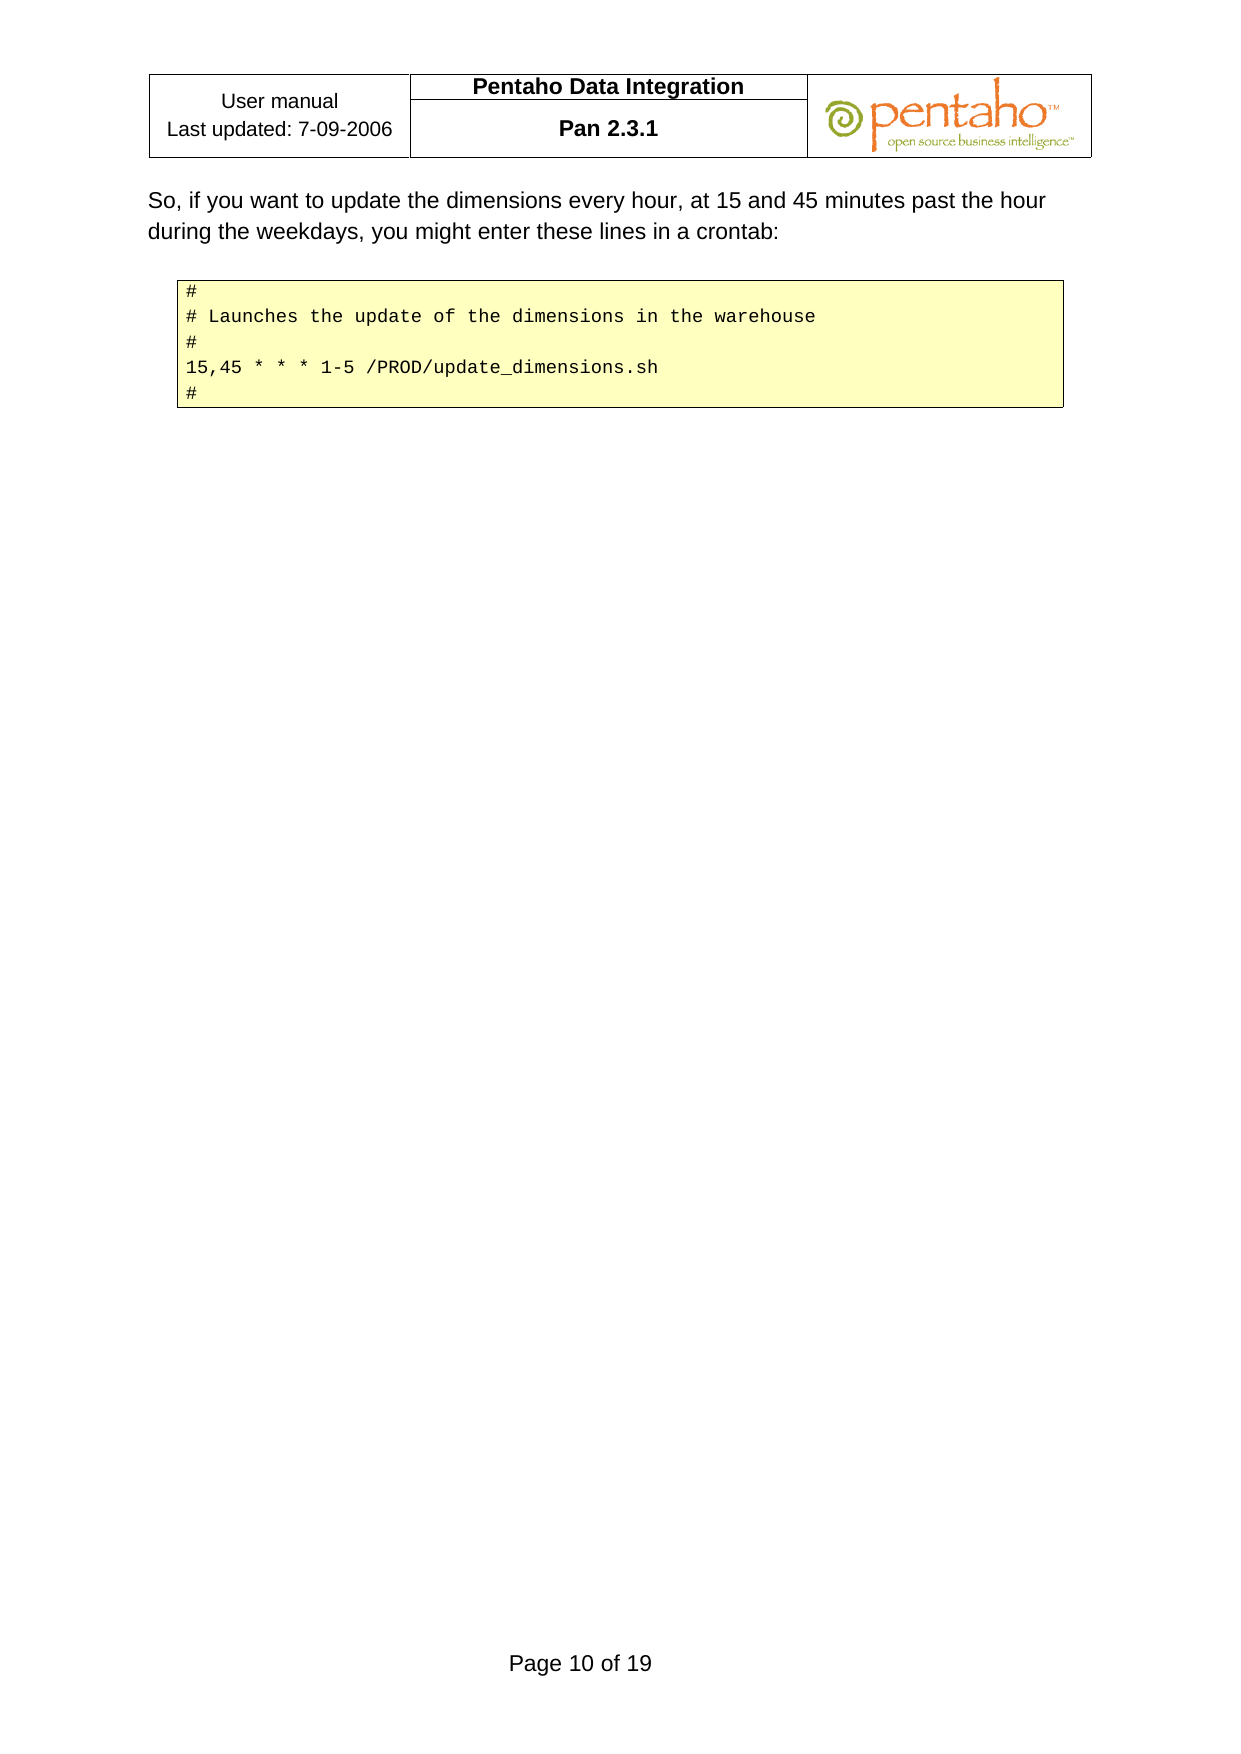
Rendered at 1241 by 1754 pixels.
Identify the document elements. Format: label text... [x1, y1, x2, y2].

text # [178, 381, 1063, 407]
text # [178, 331, 1063, 354]
text # Launches the update of the dimensions in the warehouse [178, 305, 1063, 328]
text So, if you want to update the dimensions every hour, at 15 and 45 minutes past the hour during the weekdays, you might enter these lines in a crontab: [148, 188, 1092, 244]
text # [178, 281, 1063, 303]
text 15,45 * * * 1-5 /PROD/update_dimensions.sh [178, 356, 1063, 379]
